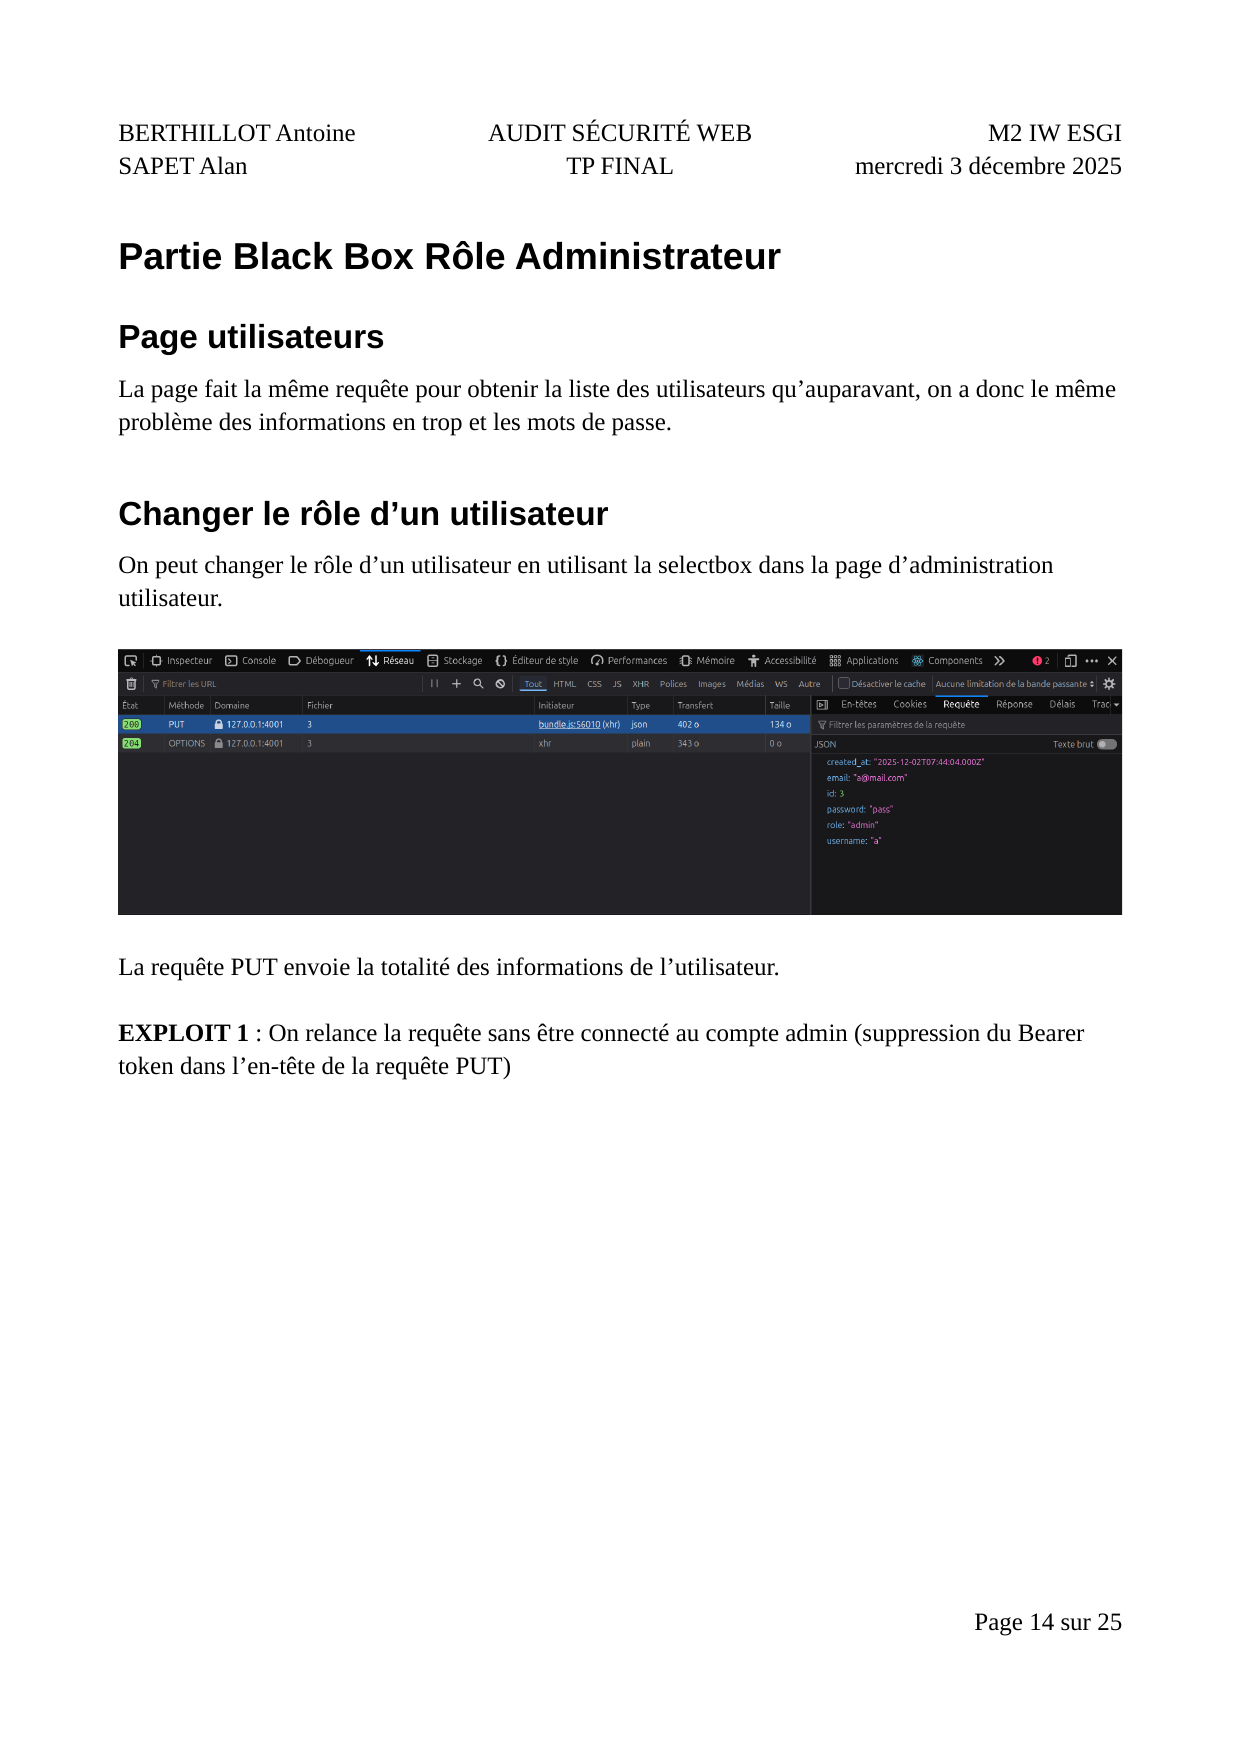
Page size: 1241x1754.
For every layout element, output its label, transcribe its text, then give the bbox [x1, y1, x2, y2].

text La requête PUT envoie la totalité des informations de l’utilisateur. [118, 952, 1122, 981]
subtitle Partie Black Box Rôle Administrateur [118, 234, 1122, 277]
subtitle Changer le rôle d’un utilisateur [118, 494, 1122, 532]
text On peut changer le rôle d’un utilisateur en utilisant la selectbox dans la page d’administration utilisateur. [118, 551, 1122, 612]
picture [118, 649, 1123, 915]
text EXPLOIT 1 : On relance la requête sans être connecté au compte admin (suppression du Bearer token dans l’en-tête de la requête PUT) [118, 1018, 1122, 1080]
subtitle Page utilisateurs [118, 317, 1122, 356]
text La page fait la même requête pour obtenir la liste des utilisateurs qu’auparavant, on a donc le même problème des informations en trop et les mots de passe. [118, 374, 1122, 436]
